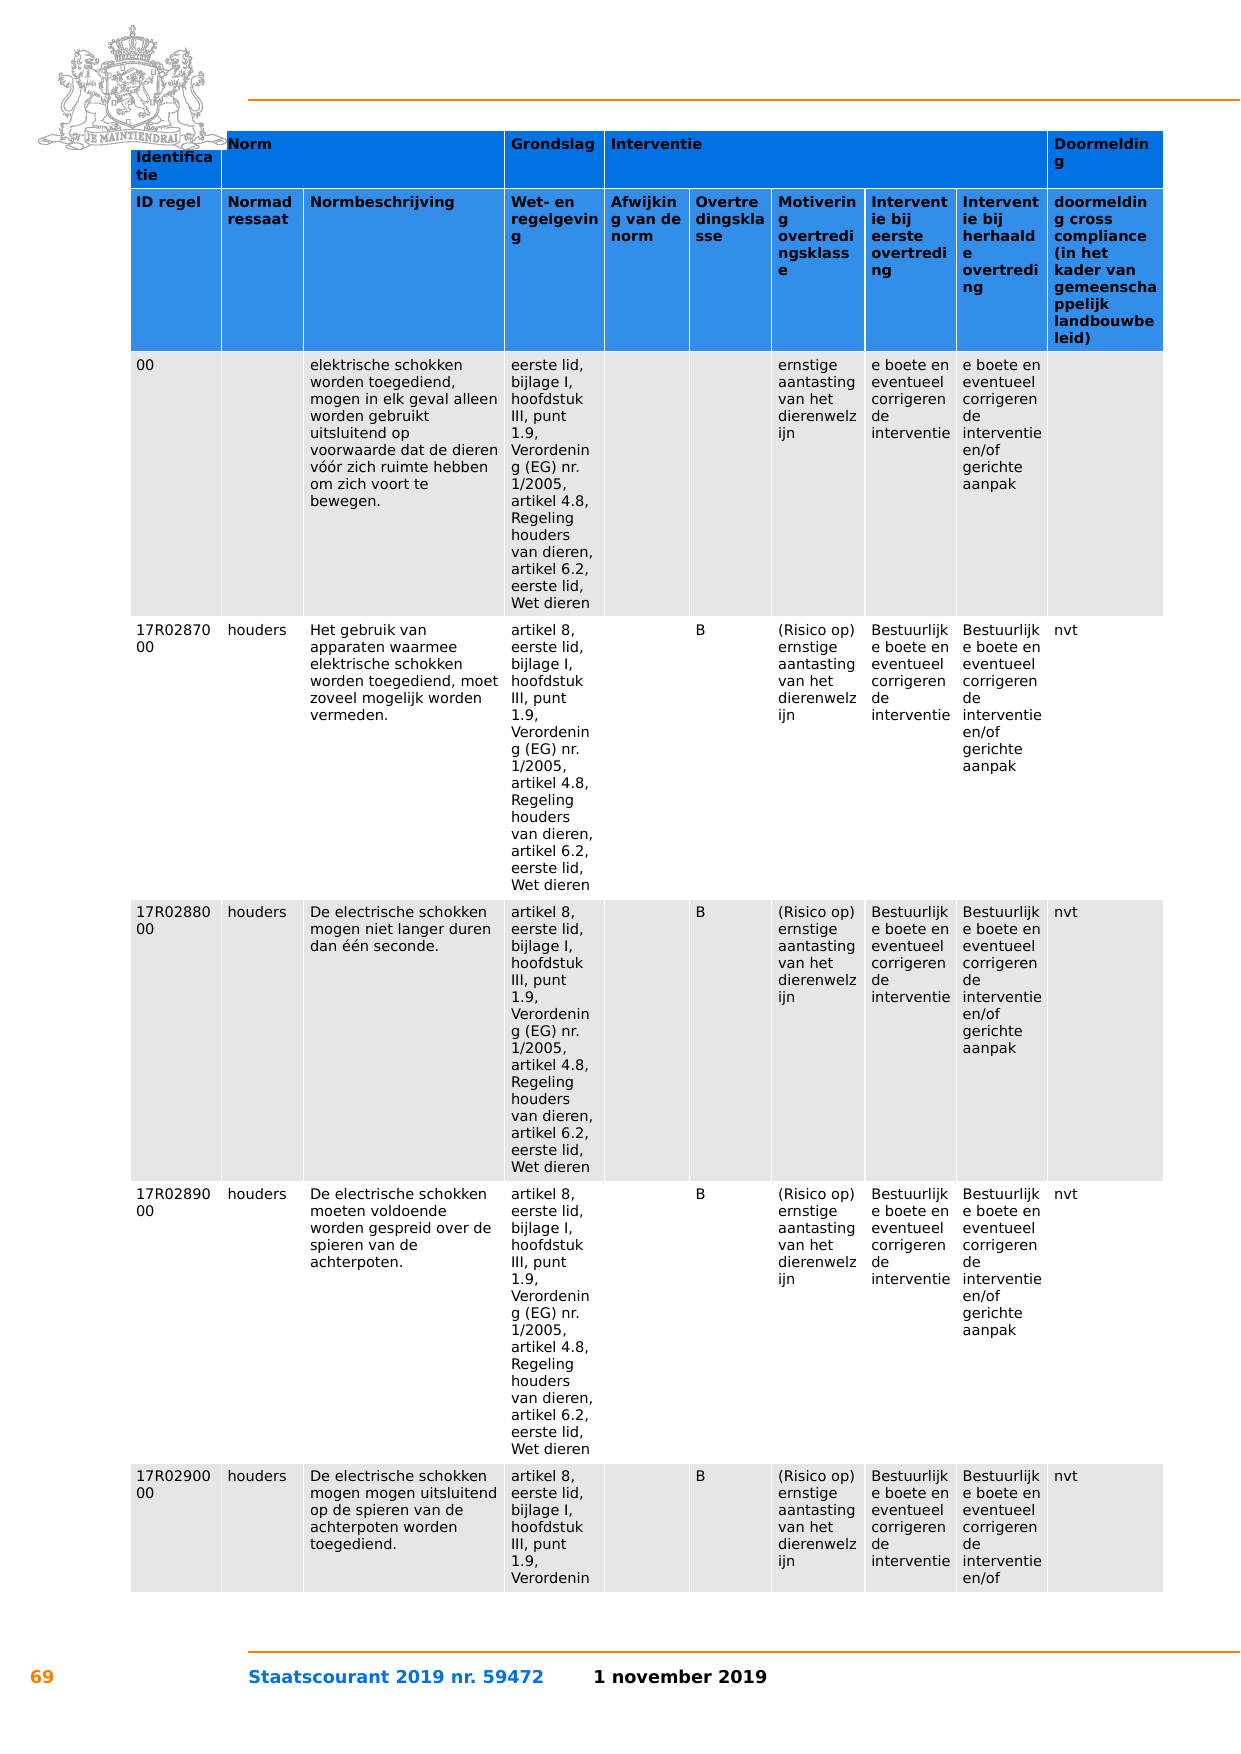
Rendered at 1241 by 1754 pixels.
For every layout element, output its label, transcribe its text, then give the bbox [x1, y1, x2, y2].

table_cell Bestuurlijke boete en eventueel corrigerende interventie en/of [957, 1464, 1047, 1592]
table_cell e boete en eventueel corrigerende interventie [866, 352, 956, 616]
table_cell 17R0288000 [131, 900, 221, 1181]
table_cell houders [222, 900, 303, 1181]
table_cell Overtredingsklasse [690, 189, 771, 351]
table_cell 00 [131, 352, 221, 616]
table_cell Wet- en regelgeving [505, 189, 604, 351]
table_cell artikel 8, eerste lid, bijlage I, hoofdstuk III, punt 1.9, Verordening (EG) nr. 1/2005, artikel 4.8, Regeling houders van dieren, artikel 6.2, eerste lid, Wet dieren [505, 618, 604, 898]
table_cell Bestuurlijke boete en eventueel corrigerende interventie [866, 1182, 956, 1463]
table_cell nvt [1048, 900, 1163, 1181]
table_cell houders [222, 618, 303, 898]
table_cell Bestuurlijke boete en eventueel corrigerende interventie en/of gerichte aanpak [957, 1182, 1047, 1463]
table_cell B [690, 1464, 771, 1592]
table_cell nvt [1048, 1464, 1163, 1592]
table_cell (Risico op) ernstige aantasting van het dierenwelzijn [772, 1182, 864, 1463]
table_cell De electrische schokken mogen niet langer duren dan één seconde. [304, 900, 504, 1181]
picture [38, 25, 227, 150]
table_cell elektrische schokken worden toegediend, mogen in elk geval alleen worden gebruikt uitsluitend op voorwaarde dat de dieren vóór zich ruimte hebben om zich voort te bewegen. [304, 352, 504, 616]
table_cell artikel 8, eerste lid, bijlage I, hoofdstuk III, punt 1.9, Verordenin [505, 1464, 604, 1592]
table_cell Bestuurlijke boete en eventueel corrigerende interventie [866, 900, 956, 1181]
table_cell eerste lid, bijlage I, hoofdstuk III, punt 1.9, Verordening (EG) nr. 1/2005, artikel 4.8, Regeling houders van dieren, artikel 6.2, eerste lid, Wet dieren [505, 352, 604, 616]
table_header Interventie [605, 131, 1047, 188]
table_cell artikel 8, eerste lid, bijlage I, hoofdstuk III, punt 1.9, Verordening (EG) nr. 1/2005, artikel 4.8, Regeling houders van dieren, artikel 6.2, eerste lid, Wet dieren [505, 1182, 604, 1463]
table_cell (Risico op) ernstige aantasting van het dierenwelzijn [772, 900, 864, 1181]
table_cell Interventie bij herhaalde overtreding [957, 189, 1047, 351]
table_header Identificatie [131, 150, 221, 188]
table_cell [690, 352, 771, 616]
table_cell houders [222, 1182, 303, 1463]
table_cell Bestuurlijke boete en eventueel corrigerende interventie en/of gerichte aanpak [957, 900, 1047, 1181]
table_cell Het gebruik van apparaten waarmee elektrische schokken worden toegediend, moet zoveel mogelijk worden vermeden. [304, 618, 504, 898]
table_cell [605, 1464, 689, 1592]
table_cell Normadressaat [222, 189, 303, 351]
table_cell [605, 352, 689, 616]
table_cell (Risico op) ernstige aantasting van het dierenwelzijn [772, 1464, 864, 1592]
table_cell [222, 352, 303, 616]
table_cell Bestuurlijke boete en eventueel corrigerende interventie [866, 618, 956, 898]
table_cell nvt [1048, 1182, 1163, 1463]
table_header Grondslag [505, 131, 604, 188]
table_cell ID regel [131, 189, 221, 351]
table_cell B [690, 900, 771, 1181]
table_cell Bestuurlijke boete en eventueel corrigerende interventie [866, 1464, 956, 1592]
table_cell artikel 8, eerste lid, bijlage I, hoofdstuk III, punt 1.9, Verordening (EG) nr. 1/2005, artikel 4.8, Regeling houders van dieren, artikel 6.2, eerste lid, Wet dieren [505, 900, 604, 1181]
table_header Norm [222, 131, 504, 188]
table_cell 17R0289000 [131, 1182, 221, 1463]
table_cell 17R0290000 [131, 1464, 221, 1592]
table_cell Normbeschrijving [304, 189, 504, 351]
table_cell [605, 900, 689, 1181]
table_cell De electrische schokken moeten voldoende worden gespreid over de spieren van de achterpoten. [304, 1182, 504, 1463]
table_cell ernstige aantasting van het dierenwelzijn [772, 352, 864, 616]
table_cell Bestuurlijke boete en eventueel corrigerende interventie en/of gerichte aanpak [957, 618, 1047, 898]
table_cell doormelding cross compliance (in het kader van gemeenschappelijk landbouwbeleid) [1048, 189, 1163, 351]
table_cell Motivering overtredingsklasse [772, 189, 864, 351]
table_cell B [690, 618, 771, 898]
table_cell (Risico op) ernstige aantasting van het dierenwelzijn [772, 618, 864, 898]
table_cell B [690, 1182, 771, 1463]
table_cell e boete en eventueel corrigerende interventie en/of gerichte aanpak [957, 352, 1047, 616]
table_cell Interventie bij eerste overtreding [866, 189, 956, 351]
table_cell De electrische schokken mogen mogen uitsluitend op de spieren van de achterpoten worden toegediend. [304, 1464, 504, 1592]
table_cell [605, 618, 689, 898]
table_cell 17R0287000 [131, 618, 221, 898]
table_cell nvt [1048, 618, 1163, 898]
table_cell Afwijking van de norm [605, 189, 689, 351]
table_cell houders [222, 1464, 303, 1592]
table_header Doormelding [1048, 131, 1163, 188]
table_cell [1048, 352, 1163, 616]
table_cell [605, 1182, 689, 1463]
